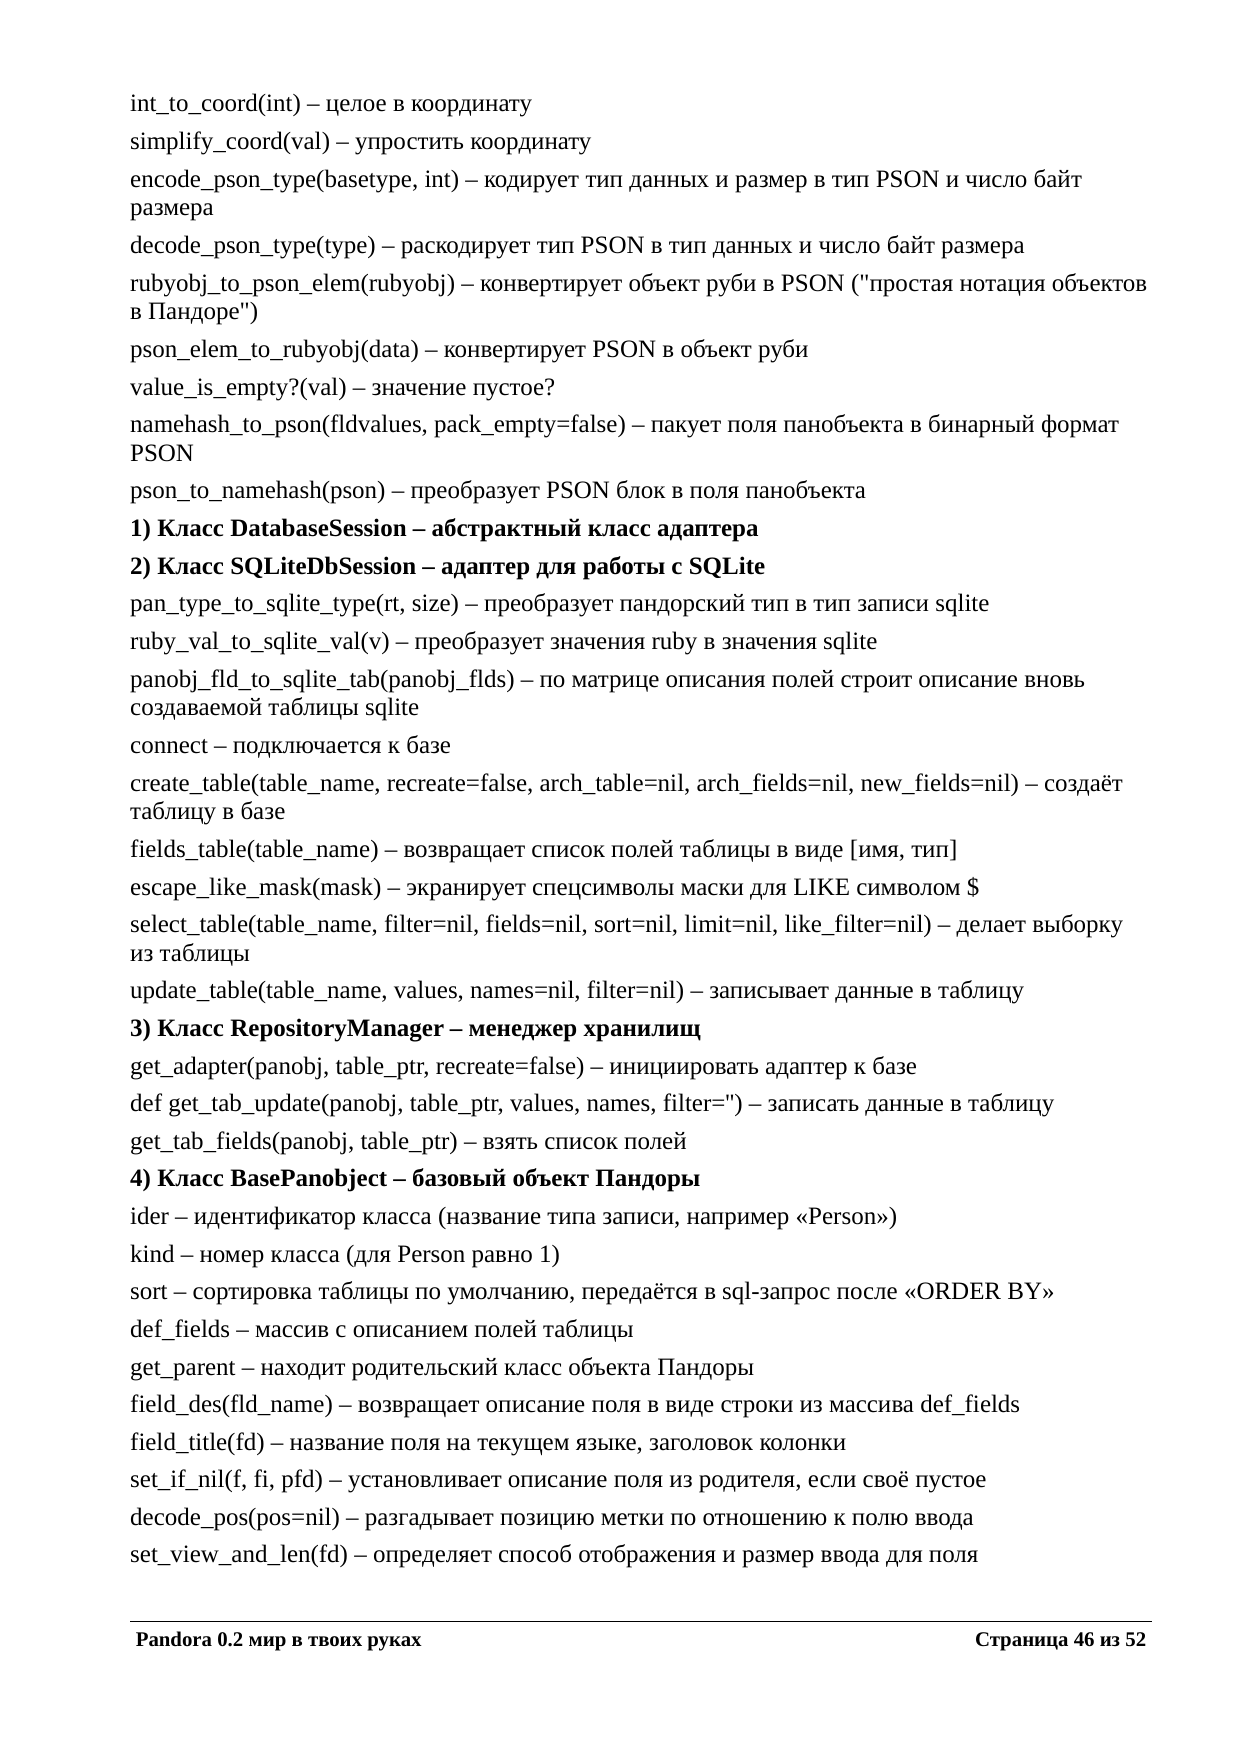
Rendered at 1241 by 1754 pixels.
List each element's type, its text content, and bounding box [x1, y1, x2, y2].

text set_view_and_len(fd) – определяет способ отображения и размер ввода для поля [130, 1539, 1152, 1568]
text def get_tab_update(panobj, table_ptr, values, names, filter='') – записать данные в таблицу [130, 1088, 1152, 1117]
text 3) Класс RepositoryManager – менеджер хранилищ [130, 1013, 1152, 1042]
text encode_pson_type(basetype, int) – кодирует тип данных и размер в тип PSON и число байт размера [130, 164, 1152, 221]
text update_table(table_name, values, names=nil, filter=nil) – записывает данные в таблицу [130, 976, 1152, 1004]
text decode_pson_type(type) – раскодирует тип PSON в тип данных и число байт размера [130, 230, 1152, 259]
text panobj_fld_to_sqlite_tab(panobj_flds) – по матрице описания полей строит описание вновь создаваемой таблицы sqlite [130, 664, 1152, 721]
text ider – идентификатор класса (название типа записи, например «Person») [130, 1201, 1152, 1230]
text namehash_to_pson(fldvalues, pack_empty=false) – пакует поля панобъекта в бинарный формат PSON [130, 409, 1152, 467]
text sort – сортировка таблицы по умолчанию, передаётся в sql-запрос после «ORDER BY» [130, 1276, 1152, 1305]
text 2) Класс SQLiteDbSession – адаптер для работы с SQLite [130, 551, 1152, 579]
text select_table(table_name, filter=nil, fields=nil, sort=nil, limit=nil, like_filter=nil) – делает выборку из таблицы [130, 909, 1152, 967]
text pson_to_namehash(pson) – преобразует PSON блок в поля панобъекта [130, 476, 1152, 504]
text set_if_nil(f, fi, pfd) – установливает описание поля из родителя, если своё пустое [130, 1464, 1152, 1493]
text pson_elem_to_rubyobj(data) – конвертирует PSON в объект руби [130, 334, 1152, 363]
text field_title(fd) – название поля на текущем языке, заголовок колонки [130, 1427, 1152, 1456]
text escape_like_mask(mask) – экранирует спецсимволы маски для LIKE символом $ [130, 872, 1152, 900]
text get_tab_fields(panobj, table_ptr) – взять список полей [130, 1126, 1152, 1155]
text pan_type_to_sqlite_type(rt, size) – преобразует пандорский тип в тип записи sqlite [130, 588, 1152, 617]
text decode_pos(pos=nil) – разгадывает позицию метки по отношению к полю ввода [130, 1502, 1152, 1531]
text fields_table(table_name) – возвращает список полей таблицы в виде [имя, тип] [130, 834, 1152, 863]
text create_table(table_name, recreate=false, arch_table=nil, arch_fields=nil, new_fields=nil) – создаёт таблицу в базе [130, 768, 1152, 825]
text get_adapter(panobj, table_ptr, recreate=false) – инициировать адаптер к базе [130, 1051, 1152, 1079]
text int_to_coord(int) – целое в координату [130, 88, 1152, 117]
text 4) Класс BasePanobject – базовый объект Пандоры [130, 1163, 1152, 1192]
text 1) Класс DatabaseSession – абстрактный класс адаптера [130, 513, 1152, 542]
text value_is_empty?(val) – значение пустое? [130, 372, 1152, 400]
text simplify_coord(val) – упростить координату [130, 126, 1152, 155]
text connect – подключается к базе [130, 730, 1152, 759]
text get_parent – находит родительский класс объекта Пандоры [130, 1352, 1152, 1380]
text def_fields – массив с описанием полей таблицы [130, 1314, 1152, 1343]
text kind – номер класса (для Person равно 1) [130, 1239, 1152, 1267]
text ruby_val_to_sqlite_val(v) – преобразует значения ruby в значения sqlite [130, 626, 1152, 655]
text rubyobj_to_pson_elem(rubyobj) – конвертирует объект руби в PSON ("простая нотация объектов в Пандоре") [130, 268, 1152, 325]
text field_des(fld_name) – возвращает описание поля в виде строки из массива def_fields [130, 1389, 1152, 1418]
